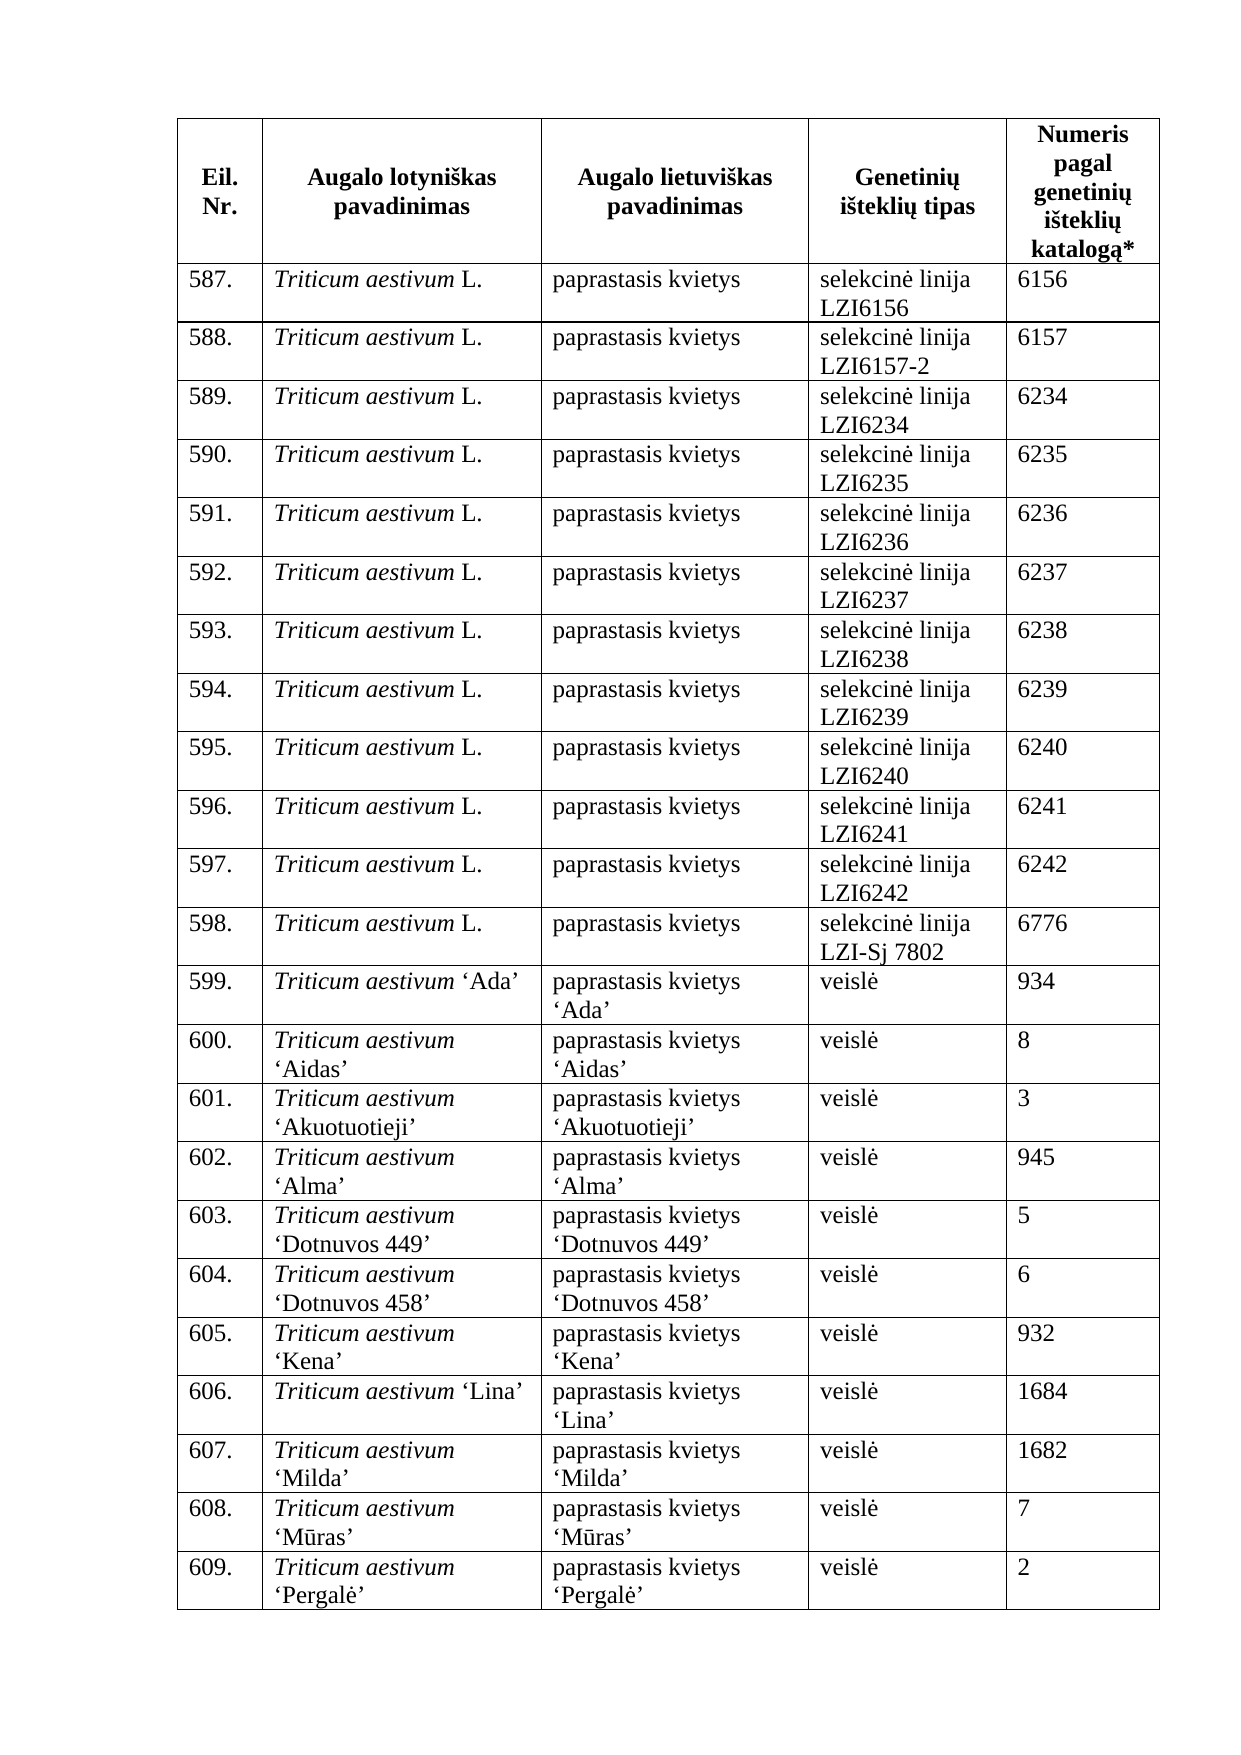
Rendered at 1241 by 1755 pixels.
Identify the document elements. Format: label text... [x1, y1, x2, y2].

table_cell 608. [178, 1493, 262, 1551]
table_header Genetinių išteklių tipas [809, 119, 1006, 263]
table_cell veislė [809, 1142, 1006, 1199]
table_cell 589. [178, 381, 262, 438]
table_cell Triticum aestivum L. [263, 264, 541, 321]
table_cell Triticum aestivum L. [263, 908, 541, 965]
table_cell 6242 [1007, 849, 1159, 907]
table_cell 1684 [1007, 1376, 1159, 1434]
table_cell Triticum aestivum L. [263, 323, 541, 380]
table_cell paprastasis kvietys [542, 323, 808, 380]
table_cell selekcinė linija LZI6238 [809, 615, 1006, 673]
table_cell Triticum aestivum ‘Pergalė’ [263, 1552, 541, 1609]
table_cell selekcinė linija LZI6156 [809, 264, 1006, 321]
table_cell veislė [809, 1201, 1006, 1258]
table_cell Triticum aestivum ‘Lina’ [263, 1376, 541, 1434]
table_cell paprastasis kvietys ‘Ada’ [542, 966, 808, 1024]
table_cell 606. [178, 1376, 262, 1434]
table_cell paprastasis kvietys ‘Mūras’ [542, 1493, 808, 1551]
table_cell veislė [809, 1025, 1006, 1082]
table_cell Triticum aestivum ‘Alma’ [263, 1142, 541, 1199]
table_cell Triticum aestivum ‘Akuotuotieji’ [263, 1084, 541, 1141]
table_cell Triticum aestivum ‘Dotnuvos 449’ [263, 1201, 541, 1258]
table_cell 6776 [1007, 908, 1159, 965]
table_cell paprastasis kvietys ‘Aidas’ [542, 1025, 808, 1082]
table_cell selekcinė linija LZI6239 [809, 674, 1006, 731]
table_cell paprastasis kvietys ‘Dotnuvos 458’ [542, 1259, 808, 1317]
table_cell 6236 [1007, 498, 1159, 556]
table_cell Triticum aestivum L. [263, 791, 541, 848]
table_cell veislė [809, 1084, 1006, 1141]
table_cell paprastasis kvietys [542, 791, 808, 848]
table_cell selekcinė linija LZI6157-2 [809, 323, 1006, 380]
table_cell 1682 [1007, 1435, 1159, 1492]
table_cell 595. [178, 732, 262, 790]
table_cell 605. [178, 1318, 262, 1375]
table_cell 593. [178, 615, 262, 673]
table_cell paprastasis kvietys ‘Pergalė’ [542, 1552, 808, 1609]
table_cell Triticum aestivum L. [263, 440, 541, 497]
table_cell 2 [1007, 1552, 1159, 1609]
table_cell Triticum aestivum L. [263, 615, 541, 673]
table_cell paprastasis kvietys ‘Dotnuvos 449’ [542, 1201, 808, 1258]
table_cell paprastasis kvietys ‘Kena’ [542, 1318, 808, 1375]
table_cell paprastasis kvietys [542, 732, 808, 790]
table_cell 6238 [1007, 615, 1159, 673]
table_cell Triticum aestivum L. [263, 674, 541, 731]
table_cell veislė [809, 966, 1006, 1024]
table_cell 6239 [1007, 674, 1159, 731]
table_cell paprastasis kvietys [542, 440, 808, 497]
table_cell Triticum aestivum L. [263, 498, 541, 556]
table_cell paprastasis kvietys [542, 264, 808, 321]
table_cell veislė [809, 1318, 1006, 1375]
table_cell 599. [178, 966, 262, 1024]
table_cell paprastasis kvietys [542, 615, 808, 673]
table_cell veislė [809, 1552, 1006, 1609]
table_cell selekcinė linija LZI-Sj 7802 [809, 908, 1006, 965]
table_cell selekcinė linija LZI6235 [809, 440, 1006, 497]
table_cell selekcinė linija LZI6241 [809, 791, 1006, 848]
table_cell veislė [809, 1493, 1006, 1551]
table_cell 600. [178, 1025, 262, 1082]
table_cell Triticum aestivum L. [263, 849, 541, 907]
table_cell selekcinė linija LZI6234 [809, 381, 1006, 438]
table_cell 7 [1007, 1493, 1159, 1551]
table_cell 6240 [1007, 732, 1159, 790]
table_cell veislė [809, 1259, 1006, 1317]
table_cell paprastasis kvietys ‘Akuotuotieji’ [542, 1084, 808, 1141]
table_cell 590. [178, 440, 262, 497]
table_cell Triticum aestivum ‘Dotnuvos 458’ [263, 1259, 541, 1317]
table_cell paprastasis kvietys [542, 908, 808, 965]
table_cell veislė [809, 1435, 1006, 1492]
table_cell 607. [178, 1435, 262, 1492]
table_cell paprastasis kvietys [542, 849, 808, 907]
table_cell paprastasis kvietys [542, 498, 808, 556]
table_cell Triticum aestivum ‘Milda’ [263, 1435, 541, 1492]
table_cell 601. [178, 1084, 262, 1141]
table_header Augalo lotyniškas pavadinimas [263, 119, 541, 263]
table_cell 932 [1007, 1318, 1159, 1375]
table_cell veislė [809, 1376, 1006, 1434]
table_cell Triticum aestivum ‘Aidas’ [263, 1025, 541, 1082]
table_cell Triticum aestivum L. [263, 381, 541, 438]
table_cell 6 [1007, 1259, 1159, 1317]
table_cell 5 [1007, 1201, 1159, 1258]
table_cell selekcinė linija LZI6240 [809, 732, 1006, 790]
table_cell 6157 [1007, 323, 1159, 380]
table_cell 591. [178, 498, 262, 556]
table_cell 596. [178, 791, 262, 848]
table_cell 587. [178, 264, 262, 321]
table_cell paprastasis kvietys ‘Milda’ [542, 1435, 808, 1492]
table_cell paprastasis kvietys ‘Alma’ [542, 1142, 808, 1199]
table_cell 3 [1007, 1084, 1159, 1141]
table_cell paprastasis kvietys [542, 381, 808, 438]
table_cell 604. [178, 1259, 262, 1317]
table_cell Triticum aestivum ‘Mūras’ [263, 1493, 541, 1551]
table_cell 594. [178, 674, 262, 731]
table_header Augalo lietuviškas pavadinimas [542, 119, 808, 263]
table_cell paprastasis kvietys [542, 674, 808, 731]
table_cell 6237 [1007, 557, 1159, 614]
table_cell selekcinė linija LZI6242 [809, 849, 1006, 907]
table_cell Triticum aestivum L. [263, 557, 541, 614]
table_cell 934 [1007, 966, 1159, 1024]
table_cell paprastasis kvietys [542, 557, 808, 614]
table_cell paprastasis kvietys ‘Lina’ [542, 1376, 808, 1434]
table_cell Triticum aestivum ‘Kena’ [263, 1318, 541, 1375]
table_cell 592. [178, 557, 262, 614]
table_header Numeris pagal genetinių išteklių katalogą* [1007, 119, 1159, 263]
table_cell 609. [178, 1552, 262, 1609]
table_cell 6156 [1007, 264, 1159, 321]
table_cell 597. [178, 849, 262, 907]
table_cell 6235 [1007, 440, 1159, 497]
table_cell 602. [178, 1142, 262, 1199]
table_cell selekcinė linija LZI6236 [809, 498, 1006, 556]
table_cell 6234 [1007, 381, 1159, 438]
table_cell 945 [1007, 1142, 1159, 1199]
table_cell 603. [178, 1201, 262, 1258]
table_cell 598. [178, 908, 262, 965]
table_header Eil. Nr. [178, 119, 262, 263]
table_cell 588. [178, 323, 262, 380]
table_cell 6241 [1007, 791, 1159, 848]
table_cell selekcinė linija LZI6237 [809, 557, 1006, 614]
table_cell Triticum aestivum ‘Ada’ [263, 966, 541, 1024]
table_cell Triticum aestivum L. [263, 732, 541, 790]
table_cell 8 [1007, 1025, 1159, 1082]
